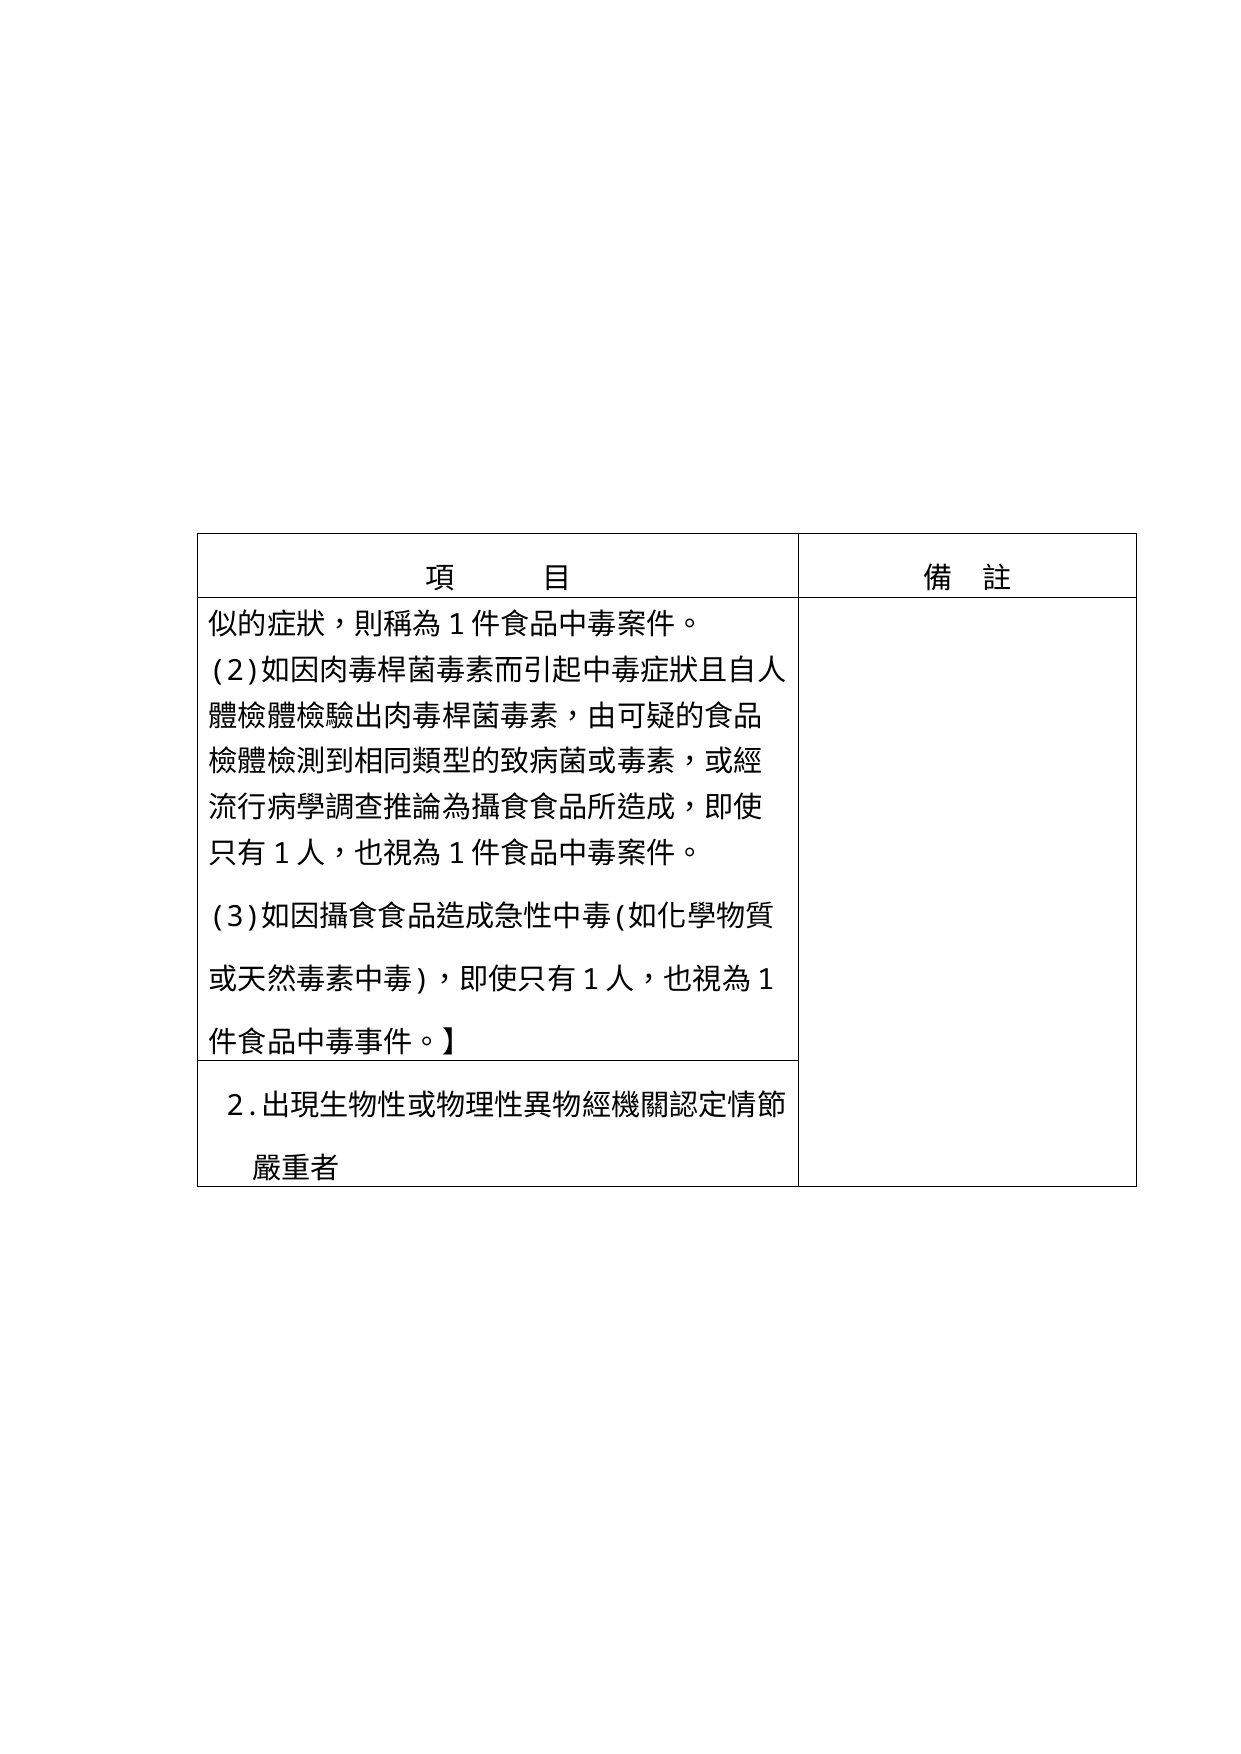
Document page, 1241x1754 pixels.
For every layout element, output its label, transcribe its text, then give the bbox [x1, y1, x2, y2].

table_cell 2.出現生物性或物理性異物經機關認定情節嚴重者 [198, 1061, 798, 1186]
table_cell 似的症狀，則稱為1件食品中毒案件。 (2)如因肉毒桿菌毒素而引起中毒症狀且自人體檢體檢驗出肉毒桿菌毒素，由可疑的食品檢體檢測到相同類型的致病菌或毒素，或經流行病學調查推論為攝食食品所造成，即使只有1人，也視為1件食品中毒案件。 (3)如因攝食食品造成急性中毒(如化學物質或天然毒素中毒)，即使只有1人，也視為1件食品中毒事件。】 [198, 598, 798, 1060]
table_cell [799, 598, 1136, 1186]
table_header 項 目 [198, 534, 798, 597]
table_header 備 註 [799, 534, 1136, 597]
